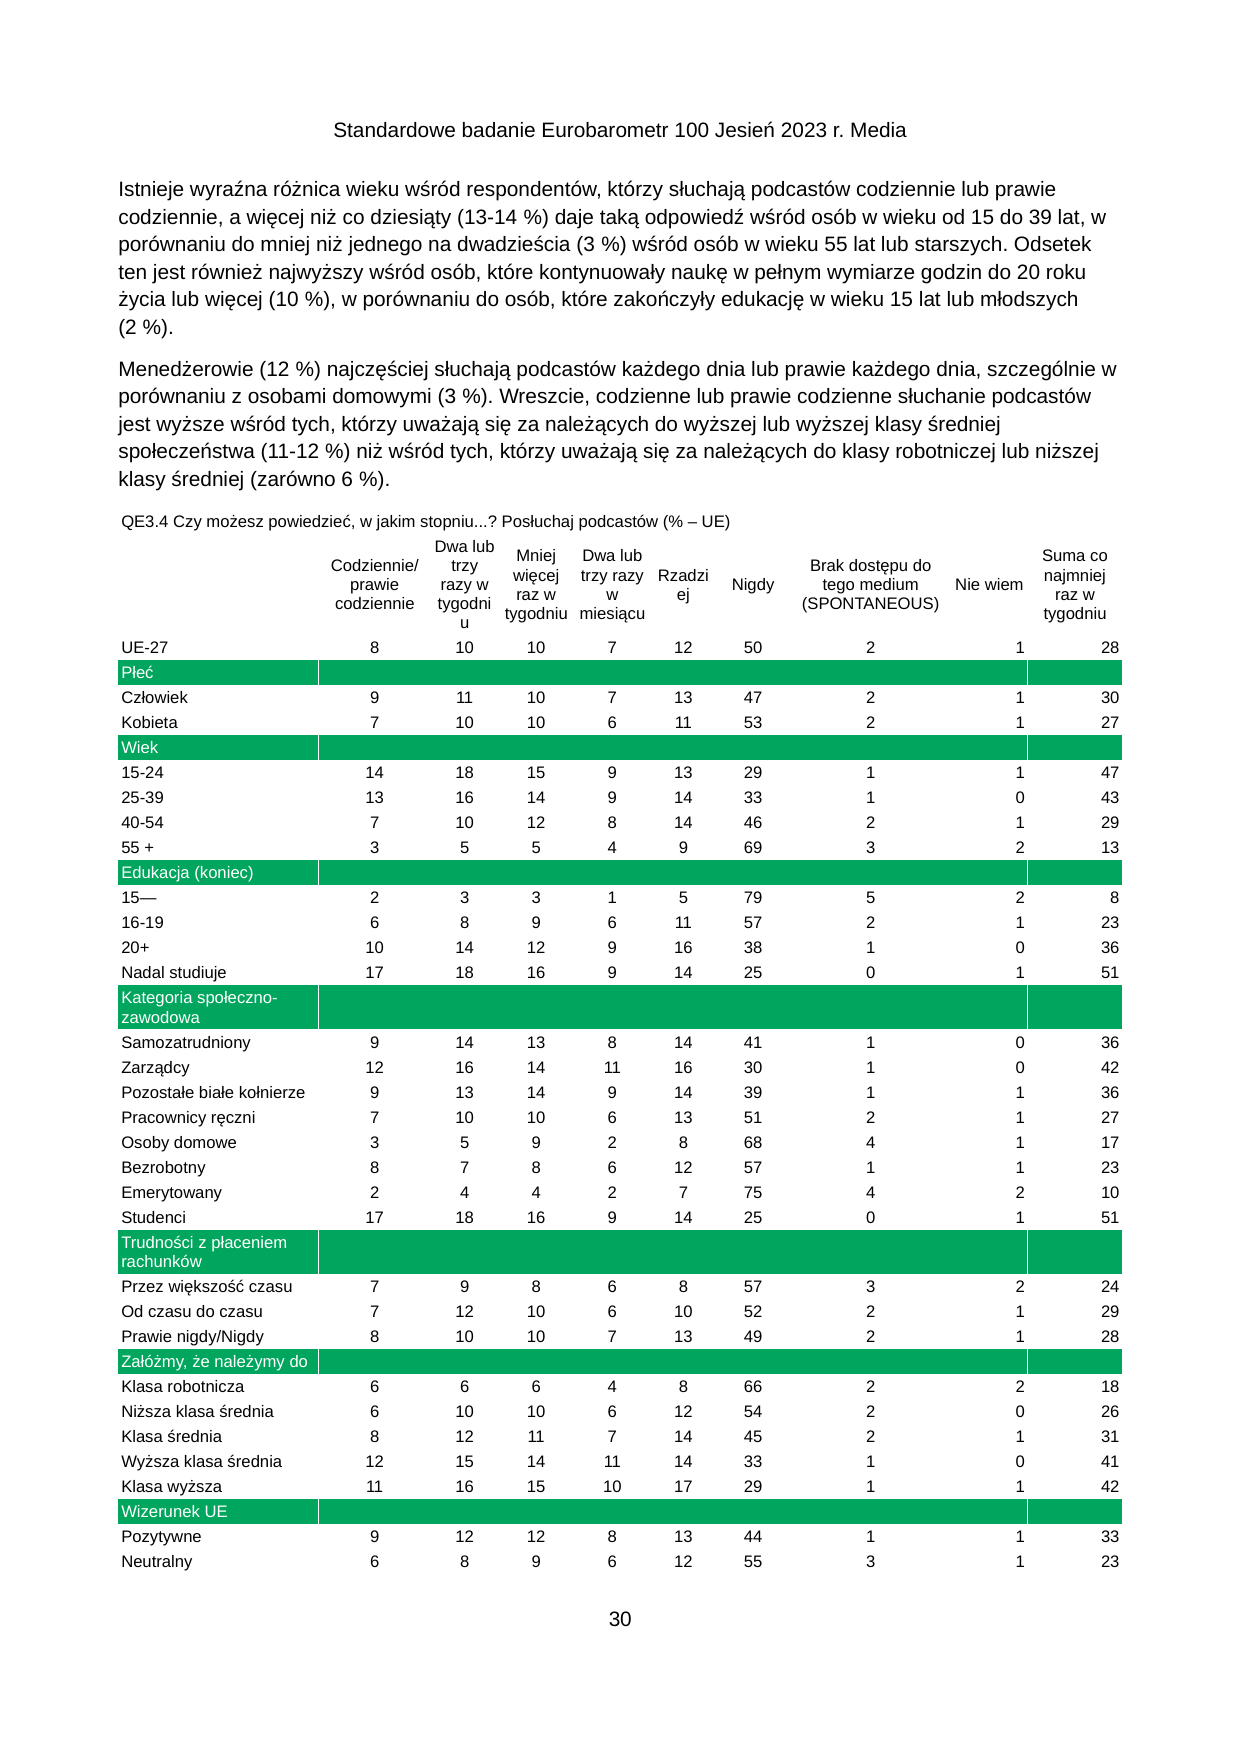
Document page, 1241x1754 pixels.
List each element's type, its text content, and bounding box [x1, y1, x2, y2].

table_cell [651, 860, 716, 885]
table_cell [574, 1499, 651, 1524]
table_cell 26 [1028, 1399, 1122, 1424]
table_cell 9 [574, 785, 651, 810]
table_cell Rzadziej [651, 534, 716, 635]
table_cell 12 [651, 1549, 716, 1574]
table_cell 9 [574, 1205, 651, 1229]
table_cell 29 [1028, 810, 1122, 835]
table_cell 6 [319, 1399, 431, 1424]
table_cell 36 [1028, 1080, 1122, 1104]
table_cell 54 [716, 1399, 790, 1424]
table_cell Wizerunek UE [118, 1499, 318, 1524]
table_cell 14 [498, 1055, 574, 1079]
table_cell 11 [498, 1424, 574, 1449]
table_cell 1 [951, 1474, 1027, 1499]
table_cell 13 [498, 1030, 574, 1054]
table_cell [319, 860, 431, 885]
table_cell 8 [431, 910, 498, 935]
table_cell 2 [790, 1424, 951, 1449]
table_cell 51 [1028, 1205, 1122, 1229]
table_cell 17 [319, 960, 431, 985]
table_cell [951, 1230, 1027, 1274]
table_cell 2 [790, 910, 951, 935]
table_cell 8 [574, 1524, 651, 1549]
table_cell 33 [716, 1449, 790, 1474]
table_cell 1 [790, 1030, 951, 1054]
table_cell 12 [498, 810, 574, 835]
table_cell 5 [790, 885, 951, 910]
table_cell 8 [319, 1324, 431, 1349]
table_cell 0 [951, 1449, 1027, 1474]
table_cell 45 [716, 1424, 790, 1449]
table_cell [498, 1230, 574, 1274]
table_cell [1028, 1349, 1122, 1374]
table_cell 10 [498, 1324, 574, 1349]
table_cell [790, 860, 951, 885]
table_cell 9 [319, 685, 431, 710]
table_cell 13 [651, 1324, 716, 1349]
table_cell 10 [498, 710, 574, 735]
table_cell 5 [431, 835, 498, 860]
table_cell 4 [574, 1374, 651, 1399]
table_cell Klasa wyższa [118, 1474, 318, 1499]
table_cell Osoby domowe [118, 1130, 318, 1154]
table_cell 6 [574, 1105, 651, 1129]
table_cell [716, 985, 790, 1029]
table_cell [716, 735, 790, 760]
table_cell 17 [651, 1474, 716, 1499]
table_cell 12 [431, 1524, 498, 1549]
table_cell [431, 860, 498, 885]
table_cell 10 [431, 1324, 498, 1349]
table_cell 12 [319, 1055, 431, 1079]
table_cell 9 [651, 835, 716, 860]
table_cell [319, 1499, 431, 1524]
table_cell 14 [651, 1424, 716, 1449]
table_cell 15— [118, 885, 318, 910]
table_cell 3 [319, 835, 431, 860]
table_cell 57 [716, 910, 790, 935]
table_cell [431, 985, 498, 1029]
table_cell 1 [951, 1324, 1027, 1349]
table_cell 8 [651, 1274, 716, 1299]
table_cell Kobieta [118, 710, 318, 735]
table_cell 39 [716, 1080, 790, 1104]
table_cell [431, 735, 498, 760]
table_cell 2 [790, 685, 951, 710]
table_cell 51 [716, 1105, 790, 1129]
table_cell 10 [498, 1105, 574, 1129]
table_cell 18 [431, 760, 498, 785]
table_cell 11 [651, 910, 716, 935]
table_header [1028, 509, 1122, 534]
table_cell 13 [319, 785, 431, 810]
table_cell Nie wiem [951, 534, 1027, 635]
table_cell [951, 985, 1027, 1029]
table_cell 2 [790, 1399, 951, 1424]
table_cell Samozatrudniony [118, 1030, 318, 1054]
table_cell [951, 660, 1027, 685]
table_cell 14 [319, 760, 431, 785]
table_cell Od czasu do czasu [118, 1299, 318, 1324]
table_cell 7 [431, 1155, 498, 1179]
table_cell 15-24 [118, 760, 318, 785]
table_cell [1028, 860, 1122, 885]
table_cell 25-39 [118, 785, 318, 810]
table_cell 36 [1028, 1030, 1122, 1054]
table_cell 3 [319, 1130, 431, 1154]
table_cell 8 [319, 1424, 431, 1449]
table_cell 11 [431, 685, 498, 710]
table_cell 12 [431, 1299, 498, 1324]
table_cell [319, 1349, 431, 1374]
table_cell 24 [1028, 1274, 1122, 1299]
table_cell Suma co najmniej raz w tygodniu [1028, 534, 1122, 635]
table_cell 25 [716, 1205, 790, 1229]
table_cell 9 [498, 910, 574, 935]
table_cell 25 [716, 960, 790, 985]
table_cell 13 [651, 1105, 716, 1129]
table_cell 30 [716, 1055, 790, 1079]
table_cell Niższa klasa średnia [118, 1399, 318, 1424]
table_cell 11 [574, 1449, 651, 1474]
table_cell 16 [498, 1205, 574, 1229]
table_cell 7 [574, 685, 651, 710]
table_cell 66 [716, 1374, 790, 1399]
table_cell 14 [498, 1449, 574, 1474]
table_cell 1 [790, 785, 951, 810]
table_cell 8 [431, 1549, 498, 1574]
table_cell 47 [1028, 760, 1122, 785]
table_cell 0 [951, 1399, 1027, 1424]
table_cell 14 [651, 810, 716, 835]
table_cell 16 [651, 935, 716, 960]
table_cell [790, 660, 951, 685]
table_cell 4 [574, 835, 651, 860]
table_cell 12 [498, 1524, 574, 1549]
table_cell 28 [1028, 1324, 1122, 1349]
table_cell [716, 660, 790, 685]
table_cell 10 [498, 1399, 574, 1424]
table_cell 41 [1028, 1449, 1122, 1474]
table_cell 8 [498, 1155, 574, 1179]
table_cell 1 [951, 1424, 1027, 1449]
table_cell 14 [651, 785, 716, 810]
table_cell 9 [319, 1080, 431, 1104]
table_cell 10 [431, 1399, 498, 1424]
table_cell [1028, 1230, 1122, 1274]
table_cell [651, 735, 716, 760]
table_cell [319, 985, 431, 1029]
table_cell 36 [1028, 935, 1122, 960]
table_cell 2 [790, 1374, 951, 1399]
table_cell 11 [651, 710, 716, 735]
table_cell Pracownicy ręczni [118, 1105, 318, 1129]
table_cell 16 [431, 1474, 498, 1499]
table_cell 10 [431, 810, 498, 835]
table_cell 9 [498, 1130, 574, 1154]
table_cell 4 [790, 1130, 951, 1154]
table_cell 69 [716, 835, 790, 860]
table_cell 29 [716, 1474, 790, 1499]
table_cell [431, 660, 498, 685]
table_cell 15 [498, 1474, 574, 1499]
table_cell [951, 735, 1027, 760]
table_cell 2 [790, 710, 951, 735]
table_cell 47 [716, 685, 790, 710]
table_cell UE-27 [118, 635, 318, 660]
table_cell 2 [790, 1105, 951, 1129]
table_cell 43 [1028, 785, 1122, 810]
table_cell 29 [1028, 1299, 1122, 1324]
table_cell 14 [651, 960, 716, 985]
table_header [951, 509, 1027, 534]
table_cell 11 [574, 1055, 651, 1079]
table_cell Pozytywne [118, 1524, 318, 1549]
table_cell 16 [498, 960, 574, 985]
table_cell 0 [790, 1205, 951, 1229]
table_cell 42 [1028, 1474, 1122, 1499]
table_cell 13 [431, 1080, 498, 1104]
table_cell Neutralny [118, 1549, 318, 1574]
table_cell 13 [651, 685, 716, 710]
table_cell 27 [1028, 710, 1122, 735]
table_cell 3 [790, 835, 951, 860]
table_cell [790, 1230, 951, 1274]
table_cell Klasa robotnicza [118, 1374, 318, 1399]
table_cell 44 [716, 1524, 790, 1549]
table_cell 28 [1028, 635, 1122, 660]
table_cell 68 [716, 1130, 790, 1154]
table_cell Prawie nigdy/Nigdy [118, 1324, 318, 1349]
table_cell 7 [574, 635, 651, 660]
table_cell 2 [790, 1299, 951, 1324]
table_header QE3.4 Czy możesz powiedzieć, w jakim stopniu...? Posłuchaj podcastów (% – UE) [118, 509, 951, 534]
table_cell 18 [431, 1205, 498, 1229]
table_cell [1028, 985, 1122, 1029]
table_cell 23 [1028, 910, 1122, 935]
table_cell 12 [651, 635, 716, 660]
table_cell [790, 735, 951, 760]
table_cell 10 [1028, 1180, 1122, 1204]
table_cell 41 [716, 1030, 790, 1054]
table_cell 8 [574, 810, 651, 835]
table_cell 1 [951, 685, 1027, 710]
table_cell 2 [319, 1180, 431, 1204]
table_cell 8 [651, 1374, 716, 1399]
table_cell 14 [651, 1080, 716, 1104]
table_cell 53 [716, 710, 790, 735]
table_cell [574, 660, 651, 685]
table_cell [498, 735, 574, 760]
table_cell 10 [431, 635, 498, 660]
text Menedżerowie (12 %) najczęściej słuchają podcastów każdego dnia lub prawie każdego dnia, szczególnie w porównaniu z osobami domowymi (3 %). Wreszcie, codzienne lub prawie codzienne słuchanie podcastów jest wyższe wśród tych, którzy uważają się za należących do wyższej lub wyższej klasy średniej społeczeństwa (11-12 %) niż wśród tych, którzy uważają się za należących do klasy robotniczej lub niższej klasy średniej (zarówno 6 %). [118, 357, 1122, 491]
table_cell [498, 1499, 574, 1524]
table_cell 2 [951, 1180, 1027, 1204]
table_cell 0 [790, 960, 951, 985]
table_cell [319, 1230, 431, 1274]
table_cell 18 [431, 960, 498, 985]
table_cell 1 [951, 960, 1027, 985]
table_cell 9 [319, 1524, 431, 1549]
table_cell 16 [431, 1055, 498, 1079]
table_cell 10 [431, 710, 498, 735]
table_cell 0 [951, 1055, 1027, 1079]
table_cell [951, 860, 1027, 885]
table_cell 2 [951, 1374, 1027, 1399]
table_cell 1 [790, 1524, 951, 1549]
table_cell 1 [951, 1155, 1027, 1179]
table_cell 9 [574, 935, 651, 960]
table_cell 12 [651, 1155, 716, 1179]
table_cell 2 [790, 635, 951, 660]
table_cell 8 [1028, 885, 1122, 910]
table_cell [651, 1230, 716, 1274]
table_cell Przez większość czasu [118, 1274, 318, 1299]
table_cell 2 [574, 1180, 651, 1204]
table_cell 9 [319, 1030, 431, 1054]
table_cell 42 [1028, 1055, 1122, 1079]
table_cell 4 [790, 1180, 951, 1204]
table_cell Klasa średnia [118, 1424, 318, 1449]
table_cell 5 [651, 885, 716, 910]
table_cell [574, 1349, 651, 1374]
table_cell 6 [574, 910, 651, 935]
table_cell 2 [951, 1274, 1027, 1299]
table_cell 23 [1028, 1549, 1122, 1574]
table_cell 3 [790, 1549, 951, 1574]
table_cell 7 [319, 810, 431, 835]
table_cell 14 [651, 1030, 716, 1054]
table_cell Mniej więcej raz w tygodniu [498, 534, 574, 635]
table_cell 15 [498, 760, 574, 785]
table_cell 3 [790, 1274, 951, 1299]
table_cell 31 [1028, 1424, 1122, 1449]
table_cell 17 [1028, 1130, 1122, 1154]
table_cell 1 [951, 1205, 1027, 1229]
table_cell Emerytowany [118, 1180, 318, 1204]
table_cell 10 [319, 935, 431, 960]
table_cell 10 [498, 635, 574, 660]
table_cell [1028, 660, 1122, 685]
table_cell 10 [431, 1105, 498, 1129]
table_cell [951, 1349, 1027, 1374]
table_cell 38 [716, 935, 790, 960]
table_cell 7 [319, 1274, 431, 1299]
table_cell Nigdy [716, 534, 790, 635]
table_cell 16 [651, 1055, 716, 1079]
table_cell 0 [951, 785, 1027, 810]
table_cell Wiek [118, 735, 318, 760]
table_cell 6 [574, 1299, 651, 1324]
table_cell 9 [574, 1080, 651, 1104]
table_cell 11 [319, 1474, 431, 1499]
table_cell 14 [431, 935, 498, 960]
table_cell [118, 534, 318, 635]
table_cell [319, 660, 431, 685]
table_cell 30 [1028, 685, 1122, 710]
table_cell 14 [651, 1205, 716, 1229]
table_cell [574, 735, 651, 760]
table_cell Płeć [118, 660, 318, 685]
table_cell 6 [431, 1374, 498, 1399]
table_cell 33 [716, 785, 790, 810]
table_cell [716, 860, 790, 885]
table_cell 14 [431, 1030, 498, 1054]
table_cell 8 [498, 1274, 574, 1299]
table_cell 14 [498, 1080, 574, 1104]
table_cell 10 [498, 685, 574, 710]
table_cell 2 [951, 885, 1027, 910]
table_cell 49 [716, 1324, 790, 1349]
table_cell 6 [574, 710, 651, 735]
table_cell 10 [498, 1299, 574, 1324]
table_cell 13 [651, 1524, 716, 1549]
table_cell 1 [790, 1449, 951, 1474]
table_cell Nadal studiuje [118, 960, 318, 985]
table_cell [431, 1499, 498, 1524]
table_cell [716, 1230, 790, 1274]
table_cell 1 [951, 1524, 1027, 1549]
table_cell 4 [498, 1180, 574, 1204]
table_cell [716, 1349, 790, 1374]
table_cell [431, 1230, 498, 1274]
table_cell 1 [951, 1549, 1027, 1574]
table_cell 6 [574, 1274, 651, 1299]
table_cell 57 [716, 1155, 790, 1179]
table_cell Trudności z płaceniem rachunków [118, 1230, 318, 1274]
table_cell 18 [1028, 1374, 1122, 1399]
table_cell 8 [574, 1030, 651, 1054]
table_cell 16 [431, 785, 498, 810]
table_cell 4 [431, 1180, 498, 1204]
table_cell 10 [651, 1299, 716, 1324]
table_cell 6 [574, 1155, 651, 1179]
table_cell 57 [716, 1274, 790, 1299]
table_cell 1 [951, 635, 1027, 660]
table_cell 1 [951, 1130, 1027, 1154]
table_cell 9 [431, 1274, 498, 1299]
table_cell Studenci [118, 1205, 318, 1229]
table_cell 13 [651, 760, 716, 785]
table_cell 20+ [118, 935, 318, 960]
table_cell 33 [1028, 1524, 1122, 1549]
table_cell [498, 660, 574, 685]
table_cell 1 [790, 935, 951, 960]
table_cell [790, 1499, 951, 1524]
table_cell 1 [951, 710, 1027, 735]
table_cell 1 [951, 910, 1027, 935]
table_cell 7 [651, 1180, 716, 1204]
table_cell 2 [319, 885, 431, 910]
table_cell [790, 985, 951, 1029]
table_cell 7 [574, 1424, 651, 1449]
table_cell 51 [1028, 960, 1122, 985]
table_cell 29 [716, 760, 790, 785]
table_cell 13 [1028, 835, 1122, 860]
table_cell Załóżmy, że należymy do [118, 1349, 318, 1374]
table_cell 3 [498, 885, 574, 910]
table_cell 7 [319, 1299, 431, 1324]
table_cell 1 [951, 810, 1027, 835]
table_cell 2 [951, 835, 1027, 860]
table_cell 23 [1028, 1155, 1122, 1179]
table_cell 6 [498, 1374, 574, 1399]
table_cell [651, 660, 716, 685]
table_cell [651, 1499, 716, 1524]
table_cell Codziennie/prawie codziennie [319, 534, 431, 635]
table_cell 0 [951, 935, 1027, 960]
table_cell Kategoria społeczno-zawodowa [118, 985, 318, 1029]
table_cell 3 [431, 885, 498, 910]
table_cell 0 [951, 1030, 1027, 1054]
table_cell Człowiek [118, 685, 318, 710]
table_cell 40-54 [118, 810, 318, 835]
table_cell 1 [790, 1080, 951, 1104]
table_cell 14 [498, 785, 574, 810]
table_cell 52 [716, 1299, 790, 1324]
table_cell [1028, 1499, 1122, 1524]
table_cell 5 [431, 1130, 498, 1154]
table_cell [498, 860, 574, 885]
table_cell [951, 1499, 1027, 1524]
table_cell 55 + [118, 835, 318, 860]
table_cell 7 [574, 1324, 651, 1349]
table_cell 1 [790, 1155, 951, 1179]
table_cell Dwa lub trzy razy w tygodniu [431, 534, 498, 635]
table_cell 5 [498, 835, 574, 860]
table_cell [574, 1230, 651, 1274]
table_cell 16-19 [118, 910, 318, 935]
table_cell 12 [319, 1449, 431, 1474]
table_cell 7 [319, 1105, 431, 1129]
table_cell [716, 1499, 790, 1524]
table_cell 2 [790, 1324, 951, 1349]
table_cell 9 [498, 1549, 574, 1574]
table_cell 1 [951, 1080, 1027, 1104]
table_cell 8 [319, 635, 431, 660]
table_cell 1 [574, 885, 651, 910]
table_cell 8 [651, 1130, 716, 1154]
table_cell 1 [951, 1299, 1027, 1324]
table_cell [431, 1349, 498, 1374]
table_cell Brak dostępu do tego medium (SPONTANEOUS) [790, 534, 951, 635]
table_cell 2 [790, 810, 951, 835]
table_cell Wyższa klasa średnia [118, 1449, 318, 1474]
table_cell [498, 1349, 574, 1374]
table_cell 6 [574, 1549, 651, 1574]
table_cell 1 [790, 1474, 951, 1499]
table_cell 12 [431, 1424, 498, 1449]
table_cell 6 [574, 1399, 651, 1424]
table_cell 46 [716, 810, 790, 835]
table_cell 1 [790, 760, 951, 785]
table_cell [1028, 735, 1122, 760]
table_cell 50 [716, 635, 790, 660]
table_cell 1 [790, 1055, 951, 1079]
table_cell 79 [716, 885, 790, 910]
table_cell 1 [951, 1105, 1027, 1129]
table_cell [790, 1349, 951, 1374]
table_cell 75 [716, 1180, 790, 1204]
table_cell Bezrobotny [118, 1155, 318, 1179]
table_cell 27 [1028, 1105, 1122, 1129]
text Istnieje wyraźna różnica wieku wśród respondentów, którzy słuchają podcastów codziennie lub prawie codziennie, a więcej niż co dziesiąty (13-14 %) daje taką odpowiedź wśród osób w wieku od 15 do 39 lat, w porównaniu do mniej niż jednego na dwadzieścia (3 %) wśród osób w wieku 55 lat lub starszych. Odsetek ten jest również najwyższy wśród osób, które kontynuowały naukę w pełnym wymiarze godzin do 20 roku życia lub więcej (10 %), w porównaniu do osób, które zakończyły edukację w wieku 15 lat lub młodszych (2 %). [118, 177, 1122, 338]
table_cell 6 [319, 1549, 431, 1574]
table_cell 8 [319, 1155, 431, 1179]
table_cell [651, 985, 716, 1029]
table_cell 14 [651, 1449, 716, 1474]
table_cell 12 [498, 935, 574, 960]
table_cell [498, 985, 574, 1029]
table_cell 7 [319, 710, 431, 735]
table_cell Zarządcy [118, 1055, 318, 1079]
table_cell [319, 735, 431, 760]
table_cell [574, 860, 651, 885]
table_cell 1 [951, 760, 1027, 785]
table_cell 15 [431, 1449, 498, 1474]
table_cell 9 [574, 960, 651, 985]
table_cell 12 [651, 1399, 716, 1424]
table_cell 2 [574, 1130, 651, 1154]
table_cell 9 [574, 760, 651, 785]
table_cell 6 [319, 1374, 431, 1399]
table_cell 10 [574, 1474, 651, 1499]
table_cell [574, 985, 651, 1029]
table_cell 6 [319, 910, 431, 935]
table_cell 55 [716, 1549, 790, 1574]
table_cell Pozostałe białe kołnierze [118, 1080, 318, 1104]
table_cell Dwa lub trzy razy w miesiącu [574, 534, 651, 635]
table_cell 17 [319, 1205, 431, 1229]
table_cell [651, 1349, 716, 1374]
table_cell Edukacja (koniec) [118, 860, 318, 885]
